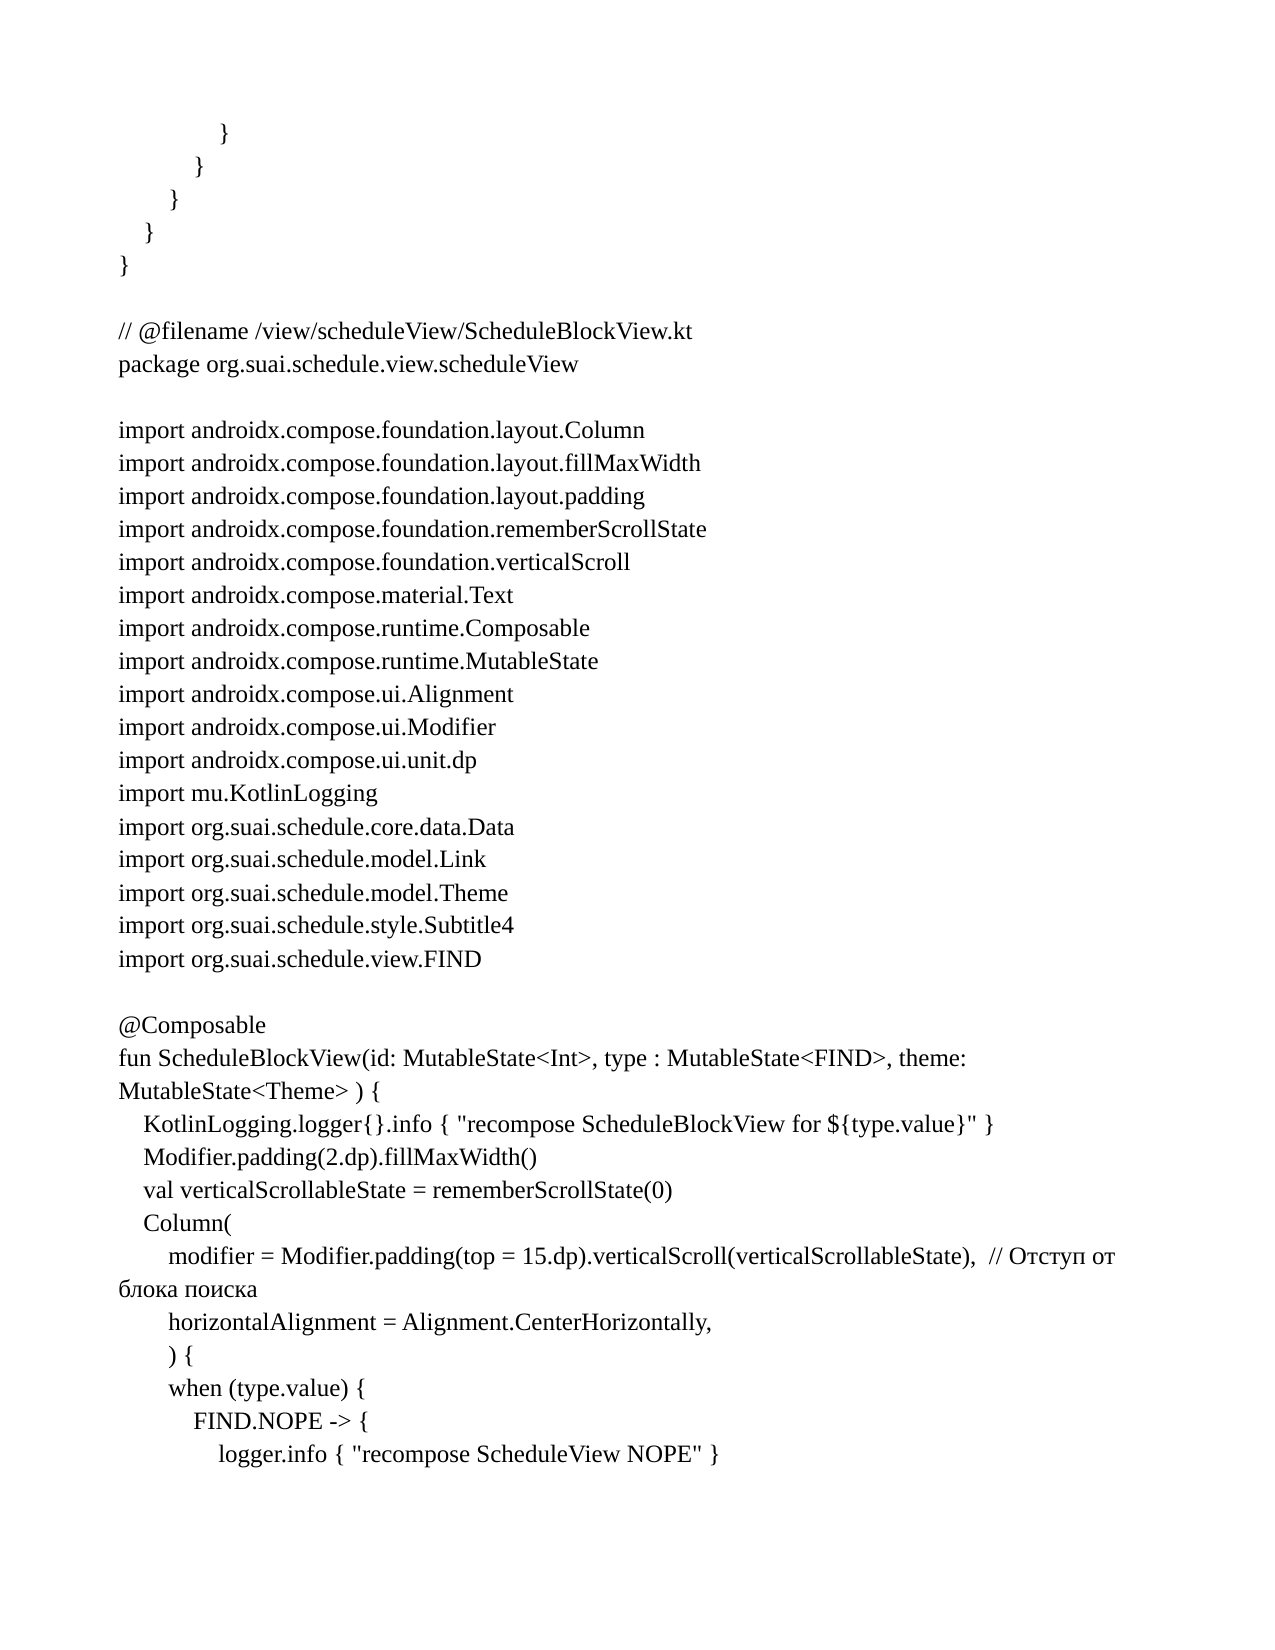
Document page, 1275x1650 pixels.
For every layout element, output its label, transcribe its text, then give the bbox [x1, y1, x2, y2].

text } } } } } // @filename /view/scheduleView/ScheduleBlockView.kt package org.suai.schedule.view.scheduleView import androidx.compose.foundation.layout.Column import androidx.compose.foundation.layout.fillMaxWidth import androidx.compose.foundation.layout.padding import androidx.compose.foundation.rememberScrollState import androidx.compose.foundation.verticalScroll import androidx.compose.material.Text import androidx.compose.runtime.Composable import androidx.compose.runtime.MutableState import androidx.compose.ui.Alignment import androidx.compose.ui.Modifier import androidx.compose.ui.unit.dp import mu.KotlinLogging import org.suai.schedule.core.data.Data import org.suai.schedule.model.Link import org.suai.schedule.model.Theme import org.suai.schedule.style.Subtitle4 import org.suai.schedule.view.FIND @Composable fun ScheduleBlockView(id: MutableState<Int>, type : MutableState<FIND>, theme: MutableState<Theme> ) { KotlinLogging.logger{}.info { "recompose ScheduleBlockView for ${type.value}" } Modifier.padding(2.dp).fillMaxWidth() val verticalScrollableState = rememberScrollState(0) Column( modifier = Modifier.padding(top = 15.dp).verticalScroll(verticalScrollableState), // Отступ от блока поиска horizontalAlignment = Alignment.CenterHorizontally, ) { when (type.value) { FIND.NOPE -> { logger.info { "recompose ScheduleView NOPE" } [118, 118, 1157, 1501]
